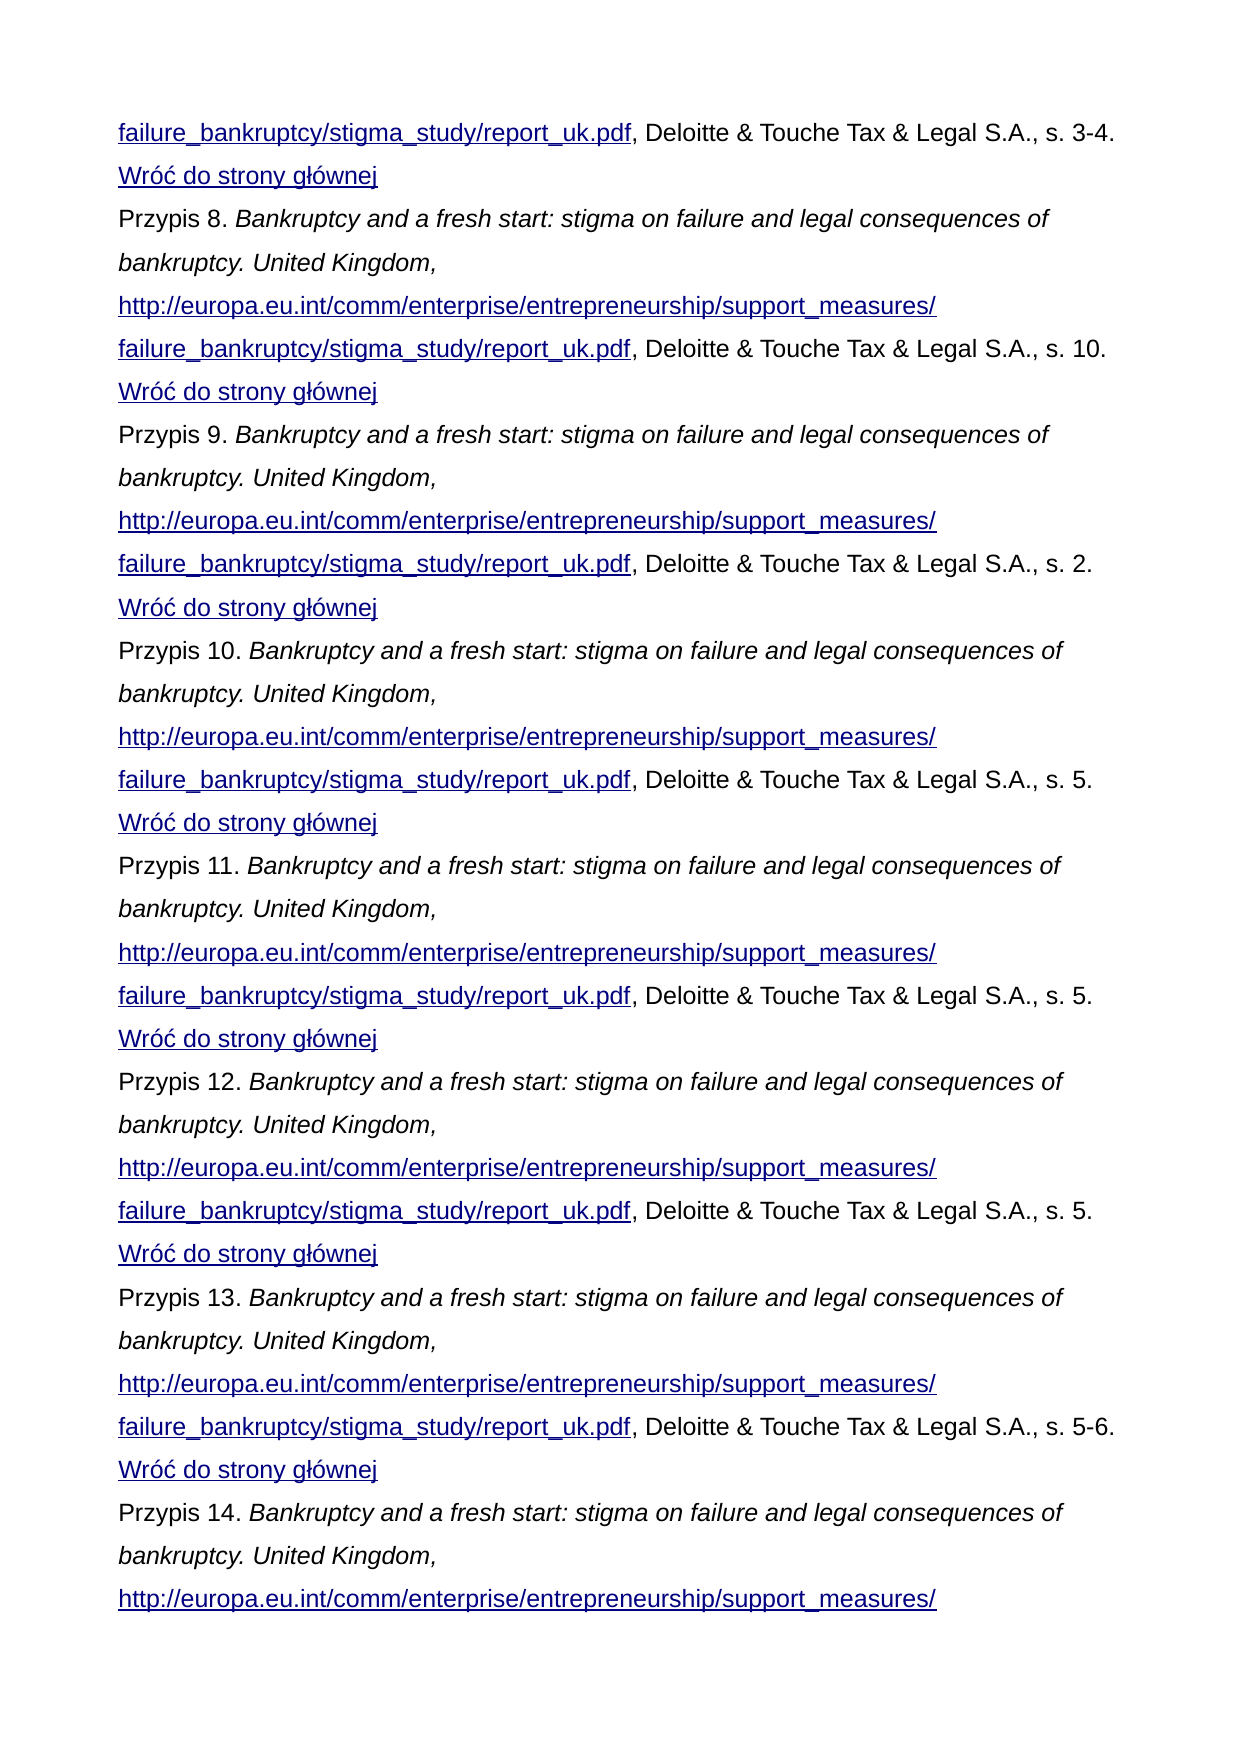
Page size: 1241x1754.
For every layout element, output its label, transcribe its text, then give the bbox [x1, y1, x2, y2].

text failure_bankruptcy/stigma_study/report_uk.pdf, Deloitte & Touche Tax & Legal S.A., s. 3-4. Wróć do strony głównej [118, 118, 1122, 190]
text Przypis 14. Bankruptcy and a fresh start: stigma on failure and legal consequences of bankruptcy. United Kingdom, http://europa.eu.int/comm/enterprise/entrepreneurship/support_measures/ [118, 1498, 1122, 1613]
text Przypis 13. Bankruptcy and a fresh start: stigma on failure and legal consequences of bankruptcy. United Kingdom, http://europa.eu.int/comm/enterprise/entrepreneurship/support_measures/failure_bankruptcy/stigma_study/report_uk.pdf, Deloitte & Touche Tax & Legal S.A., s. 5-6. Wróć do strony głównej [118, 1282, 1122, 1484]
text Przypis 11. Bankruptcy and a fresh start: stigma on failure and legal consequences of bankruptcy. United Kingdom, http://europa.eu.int/comm/enterprise/entrepreneurship/support_measures/failure_bankruptcy/stigma_study/report_uk.pdf, Deloitte & Touche Tax & Legal S.A., s. 5. Wróć do strony głównej [118, 851, 1122, 1052]
text Przypis 12. Bankruptcy and a fresh start: stigma on failure and legal consequences of bankruptcy. United Kingdom, http://europa.eu.int/comm/enterprise/entrepreneurship/support_measures/failure_bankruptcy/stigma_study/report_uk.pdf, Deloitte & Touche Tax & Legal S.A., s. 5. Wróć do strony głównej [118, 1067, 1122, 1268]
text Przypis 8. Bankruptcy and a fresh start: stigma on failure and legal consequences of bankruptcy. United Kingdom, http://europa.eu.int/comm/enterprise/entrepreneurship/support_measures/failure_bankruptcy/stigma_study/report_uk.pdf, Deloitte & Touche Tax & Legal S.A., s. 10. Wróć do strony głównej [118, 204, 1122, 406]
text Przypis 10. Bankruptcy and a fresh start: stigma on failure and legal consequences of bankruptcy. United Kingdom, http://europa.eu.int/comm/enterprise/entrepreneurship/support_measures/failure_bankruptcy/stigma_study/report_uk.pdf, Deloitte & Touche Tax & Legal S.A., s. 5. Wróć do strony głównej [118, 636, 1122, 837]
text Przypis 9. Bankruptcy and a fresh start: stigma on failure and legal consequences of bankruptcy. United Kingdom, http://europa.eu.int/comm/enterprise/entrepreneurship/support_measures/failure_bankruptcy/stigma_study/report_uk.pdf, Deloitte & Touche Tax & Legal S.A., s. 2. Wróć do strony głównej [118, 420, 1122, 621]
